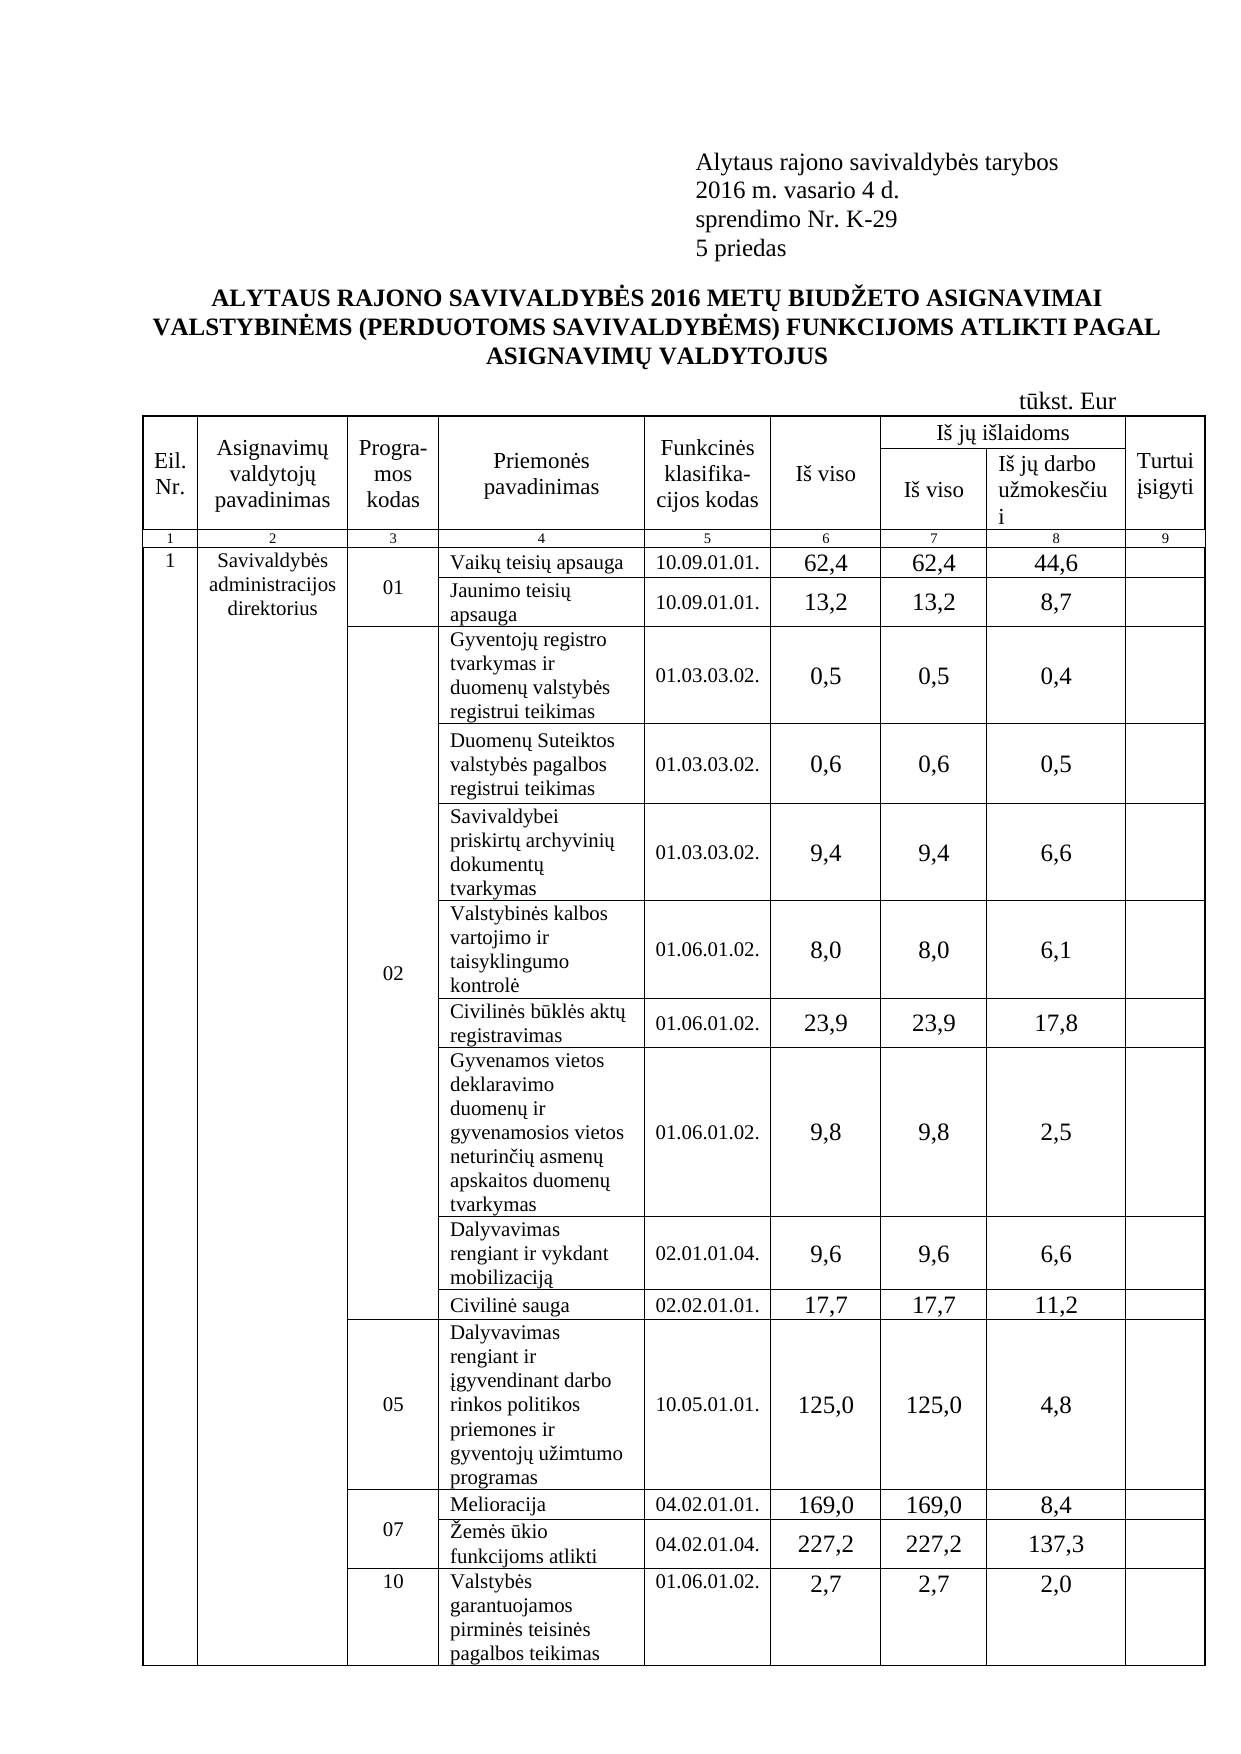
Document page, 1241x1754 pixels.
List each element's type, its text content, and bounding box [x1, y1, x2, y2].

table_cell 227,2 [771, 1520, 880, 1568]
table_cell [1126, 548, 1204, 577]
table_cell Gyventojų registro tvarkymas ir duomenų valstybės registrui teikimas [439, 627, 644, 723]
table_cell 1 [143, 530, 197, 547]
table_cell Savivaldybės administracijos direktorius [198, 548, 347, 1665]
table_cell 9 [1126, 530, 1205, 547]
table_cell 10 [348, 1569, 438, 1665]
table_cell 04.02.01.01. [645, 1490, 770, 1518]
table_cell 8,0 [771, 901, 880, 997]
table_cell 9,6 [771, 1217, 880, 1289]
table_cell 17,8 [987, 999, 1125, 1047]
table_header Iš viso [771, 417, 880, 529]
text 2016 m. vasario 4 d. [133, 176, 1181, 204]
text ALYTAUS RAJONO SAVIVALDYBĖS 2016 METŲ BIUDŽETO ASIGNAVIMAI VALSTYBINĖMS (PERDUOTOMS SAVIVALDYBĖMS) FUNKCIJOMS ATLIKTI PAGAL ASIGNAVIMŲ VALDYTOJUS [133, 283, 1181, 370]
table_cell 17,7 [771, 1290, 880, 1319]
table_cell 6,1 [987, 901, 1125, 997]
table_cell 6 [771, 530, 880, 547]
table_header Eil. Nr. [144, 417, 197, 529]
table_cell Melioracija [439, 1490, 644, 1518]
table_cell 13,2 [771, 578, 880, 626]
table_cell Vaikų teisių apsauga [439, 548, 644, 577]
table_cell 8 [987, 530, 1125, 547]
table_cell 44,6 [987, 548, 1125, 577]
table_cell 125,0 [881, 1320, 986, 1489]
table_cell 9,8 [771, 1048, 880, 1216]
table_cell 0,5 [771, 627, 880, 723]
table_cell 8,4 [987, 1490, 1125, 1518]
table_cell 2,7 [771, 1569, 880, 1665]
table_cell [1126, 578, 1204, 626]
table_cell 4 [439, 530, 644, 547]
table_cell 1 [144, 548, 197, 1665]
table_cell 07 [348, 1490, 438, 1568]
table_cell 01.06.01.02. [645, 1569, 770, 1665]
table_cell 13,2 [881, 578, 986, 626]
table_cell 2,5 [987, 1048, 1125, 1216]
table_cell Gyvenamos vietos deklaravimo duomenų ir gyvenamosios vietos neturinčių asmenų apskaitos duomenų tvarkymas [439, 1048, 644, 1216]
table_cell [1126, 999, 1204, 1047]
table_cell 02 [348, 627, 438, 1319]
table_cell 0,6 [881, 724, 986, 803]
table_cell 62,4 [881, 548, 986, 577]
table_cell 169,0 [881, 1490, 986, 1518]
table_cell 2 [198, 530, 347, 547]
table_cell 6,6 [987, 1217, 1125, 1289]
table_cell [1126, 1048, 1204, 1216]
table_cell 5 [645, 530, 770, 547]
table_cell 6,6 [987, 804, 1125, 900]
table_cell 2,7 [881, 1569, 986, 1665]
table_cell 01.06.01.02. [645, 1048, 770, 1216]
table_cell 8,7 [987, 578, 1125, 626]
text Alytaus rajono savivaldybės tarybos [133, 147, 1181, 176]
table_cell [1126, 1320, 1204, 1489]
table_cell 0,5 [987, 724, 1125, 803]
table_cell 10.05.01.01. [645, 1320, 770, 1489]
table_cell 10.09.01.01. [645, 578, 770, 626]
table_header Asignavimų valdytojų pavadinimas [198, 417, 347, 529]
table_cell [1126, 1490, 1204, 1518]
text tūkst. Eur [215, 386, 1181, 415]
table_cell 02.01.01.04. [645, 1217, 770, 1289]
table_cell Valstybinės kalbos vartojimo ir taisyklingumo kontrolė [439, 901, 644, 997]
table_cell 0,5 [881, 627, 986, 723]
table_header Funkcinės klasifika-cijos kodas [645, 417, 770, 529]
table_cell 137,3 [987, 1520, 1125, 1568]
table_cell [1126, 1520, 1204, 1568]
table_cell 227,2 [881, 1520, 986, 1568]
table_cell [1126, 804, 1204, 900]
table_cell 01.06.01.02. [645, 999, 770, 1047]
table_cell 04.02.01.04. [645, 1520, 770, 1568]
table_cell 11,2 [987, 1290, 1125, 1319]
table_cell 62,4 [771, 548, 880, 577]
table_cell 01.03.03.02. [645, 724, 770, 803]
table_cell [1126, 1569, 1204, 1665]
table_cell 8,0 [881, 901, 986, 997]
table_cell Dalyvavimas rengiant ir vykdant mobilizaciją [439, 1217, 644, 1289]
table_cell 02.02.01.01. [645, 1290, 770, 1319]
table_cell [1126, 901, 1204, 997]
table_cell 23,9 [881, 999, 986, 1047]
table_cell 01 [348, 548, 438, 626]
table_cell Civilinė sauga [439, 1290, 644, 1319]
table_cell Žemės ūkio funkcijoms atlikti [439, 1520, 644, 1568]
table_cell 0,4 [987, 627, 1125, 723]
table_cell 125,0 [771, 1320, 880, 1489]
table_cell 01.06.01.02. [645, 901, 770, 997]
table_cell Duomenų Suteiktos valstybės pagalbos registrui teikimas [439, 724, 644, 803]
table_cell 10.09.01.01. [645, 548, 770, 577]
table_cell Civilinės būklės aktų registravimas [439, 999, 644, 1047]
table_header Iš jų išlaidoms [881, 417, 1125, 448]
table_cell 7 [881, 530, 986, 547]
table_cell 3 [348, 530, 438, 547]
table_cell 2,0 [987, 1569, 1125, 1665]
table_cell [1126, 1290, 1204, 1319]
table_cell 9,8 [881, 1048, 986, 1216]
text 5 priedas [133, 233, 1181, 262]
table_cell [1126, 724, 1204, 803]
table_header Turtui įsigyti [1126, 417, 1204, 529]
table_cell Iš jų darbo užmokesčiui [987, 449, 1125, 529]
table_cell 17,7 [881, 1290, 986, 1319]
table_cell 9,6 [881, 1217, 986, 1289]
table_cell 9,4 [881, 804, 986, 900]
table_cell 01.03.03.02. [645, 804, 770, 900]
table_cell Valstybės garantuojamos pirminės teisinės pagalbos teikimas [439, 1569, 644, 1665]
table_cell [1126, 627, 1204, 723]
table_cell Jaunimo teisių apsauga [439, 578, 644, 626]
table_cell 0,6 [771, 724, 880, 803]
text sprendimo Nr. K-29 [133, 204, 1181, 233]
table_cell 169,0 [771, 1490, 880, 1518]
table_cell Iš viso [881, 449, 986, 529]
table_header Progra-mos kodas [348, 417, 438, 529]
table_cell 23,9 [771, 999, 880, 1047]
table_cell 4,8 [987, 1320, 1125, 1489]
table_cell Dalyvavimas rengiant ir įgyvendinant darbo rinkos politikos priemones ir gyventojų užimtumo programas [439, 1320, 644, 1489]
table_cell 9,4 [771, 804, 880, 900]
table_cell 05 [348, 1320, 438, 1489]
table_header Priemonės pavadinimas [439, 417, 644, 529]
table_cell Savivaldybei priskirtų archyvinių dokumentų tvarkymas [439, 804, 644, 900]
table_cell 01.03.03.02. [645, 627, 770, 723]
table_cell [1126, 1217, 1204, 1289]
